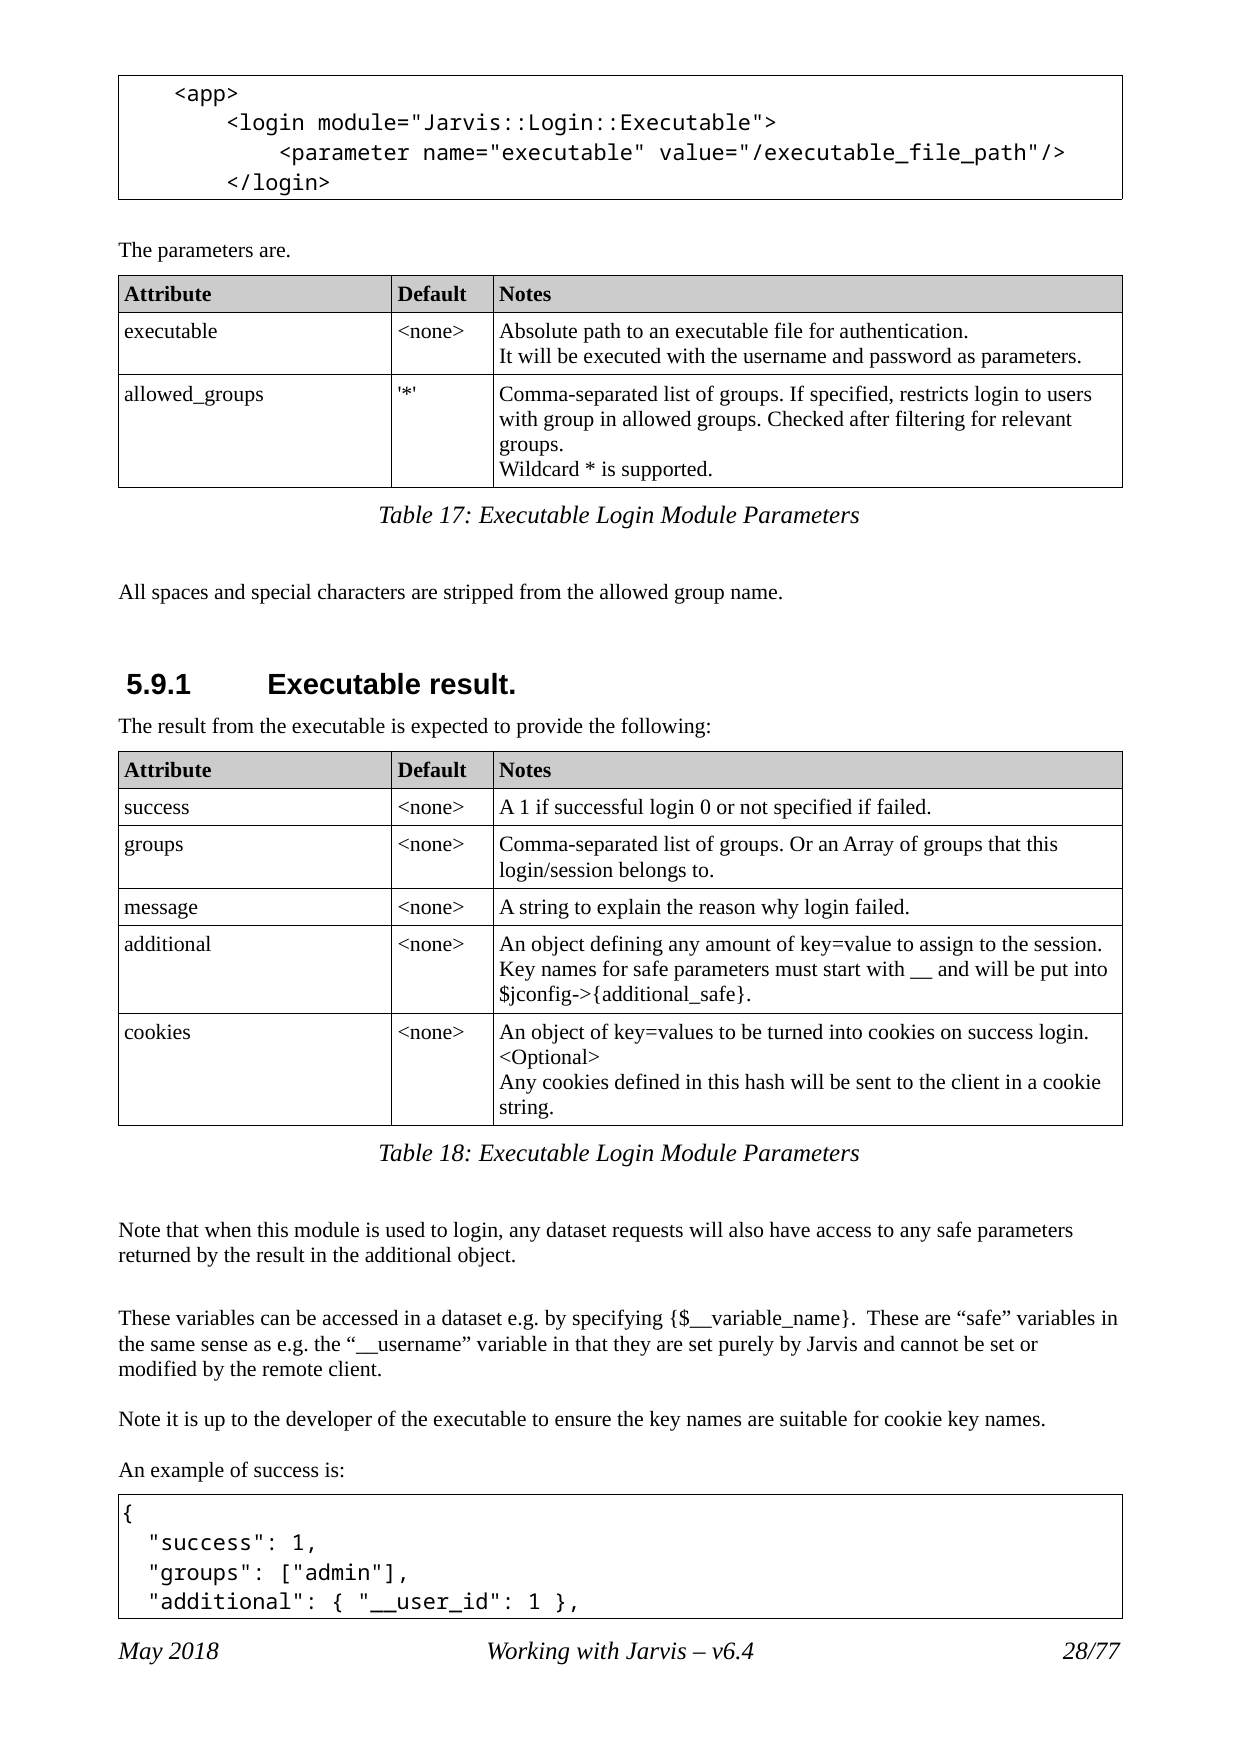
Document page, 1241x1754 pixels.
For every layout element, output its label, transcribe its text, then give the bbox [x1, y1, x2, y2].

table_cell An object defining any amount of key=value to assign to the session. Key names for safe parameters must start with __ and will be put into $jconfig->{additional_safe}. [494, 926, 1122, 1012]
table_cell <none> [392, 313, 493, 374]
text All spaces and special characters are stripped from the allowed group name. [118, 579, 1122, 629]
table_header Default [392, 752, 493, 788]
text These variables can be accessed in a dataset e.g. by specifying {$__variable_name}. These are “safe” variables in the same sense as e.g. the “__username” variable in that they are set purely by Jarvis and cannot be set or modified by the remote client. Note it is up to the developer of the executable to ensure the key names are suitable for cookie key names. An example of success is: [118, 1305, 1122, 1482]
table_cell <none> [392, 889, 493, 925]
table_cell success [119, 789, 391, 825]
table_cell additional [119, 926, 391, 1012]
table_cell '*' [392, 375, 493, 487]
text <app> [119, 76, 1122, 105]
text The parameters are. [118, 237, 1122, 262]
text "additional": { "__user_id": 1 }, [119, 1584, 1122, 1618]
table_header Notes [494, 752, 1122, 788]
text </login> [119, 164, 1122, 199]
table_cell groups [119, 826, 391, 888]
table_cell executable [119, 313, 391, 374]
table_cell A 1 if successful login 0 or not specified if failed. [494, 789, 1122, 825]
table_cell An object of key=values to be turned into cookies on success login. <Optional> Any cookies defined in this hash will be sent to the client in a cookie string. [494, 1014, 1122, 1125]
table_cell <none> [392, 826, 493, 888]
table_cell Comma-separated list of groups. Or an Array of groups that this login/session belongs to. [494, 826, 1122, 888]
text <login module="Jarvis::Login::Executable"> [119, 105, 1122, 134]
table_cell Absolute path to an executable file for authentication. It will be executed with the username and password as parameters. [494, 313, 1122, 374]
subtitle Executable result. [118, 667, 1122, 701]
table_cell <none> [392, 1014, 493, 1125]
table_cell A string to explain the reason why login failed. [494, 889, 1122, 925]
table_header Notes [494, 276, 1122, 312]
table_cell cookies [119, 1014, 391, 1125]
text Note that when this module is used to login, any dataset requests will also have access to any safe parameters returned by the result in the additional object. [118, 1217, 1122, 1268]
table_cell allowed_groups [119, 375, 391, 487]
table_header Default [392, 276, 493, 312]
text "groups": ["admin"], [119, 1554, 1122, 1584]
text { [119, 1495, 1122, 1524]
text "success": 1, [119, 1524, 1122, 1554]
text The result from the executable is expected to provide the following: [118, 713, 1122, 738]
text Table 18: Executable Login Module Parameters [118, 1138, 1122, 1167]
table_cell message [119, 889, 391, 925]
text <parameter name="executable" value="/executable_file_path"/> [119, 134, 1122, 164]
table_header Attribute [119, 752, 391, 788]
text Table 17: Executable Login Module Parameters [118, 500, 1122, 529]
table_header Attribute [119, 276, 391, 312]
table_cell <none> [392, 789, 493, 825]
table_cell Comma-separated list of groups. If specified, restricts login to users with group in allowed groups. Checked after filtering for relevant groups. Wildcard * is supported. [494, 375, 1122, 487]
table_cell <none> [392, 926, 493, 1012]
